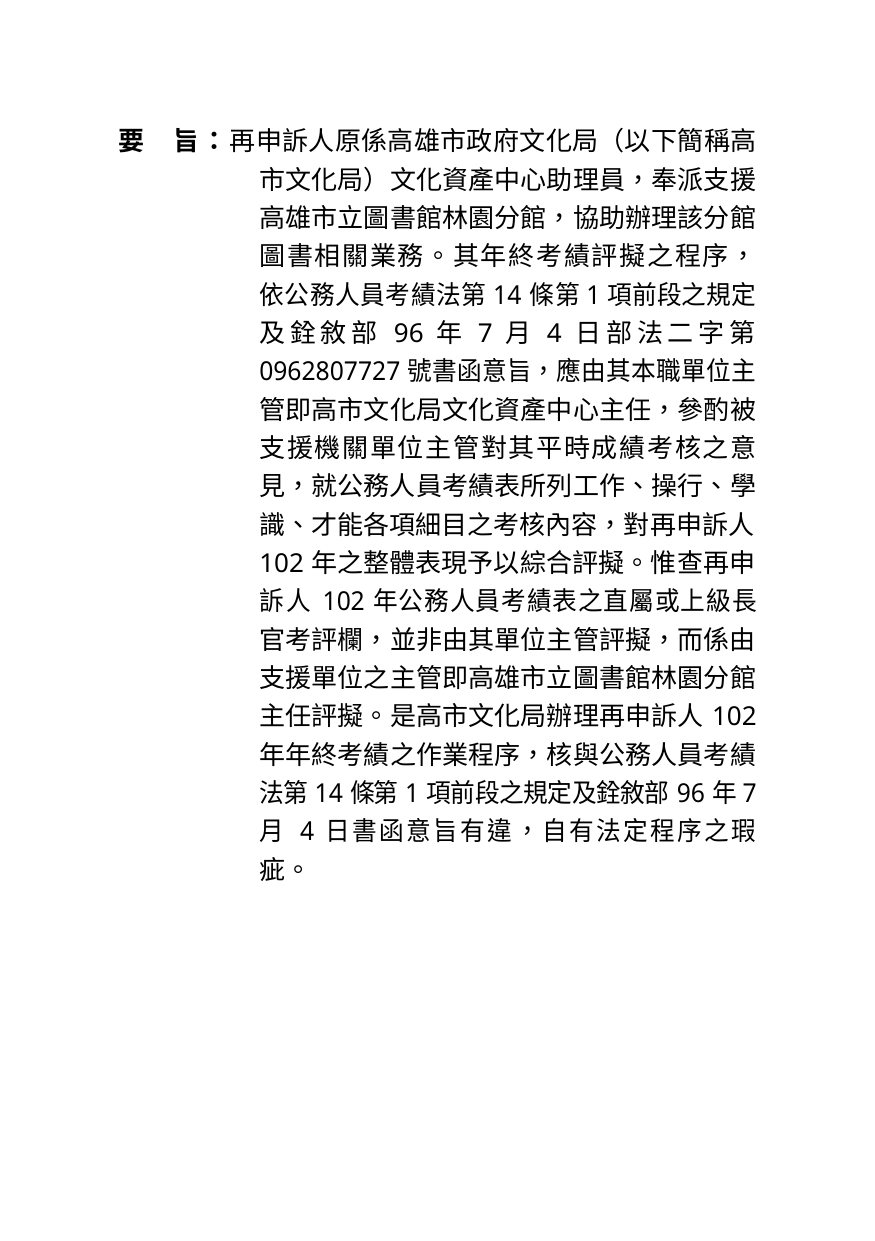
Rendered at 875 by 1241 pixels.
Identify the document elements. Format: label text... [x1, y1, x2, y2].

text 要 旨：再申訴人原係高雄市政府文化局（以下簡稱高市文化局）文化資產中心助理員，奉派支援高雄市立圖書館林園分館，協助辦理該分館圖書相關業務。其年終考績評擬之程序， 依公務人員考績法第14 條第1 項前段之規定及銓敘部 96 年 7 月 4 日部法二字第0962807727 號書函意旨，應由其本職單位主管即高市文化局文化資產中心主任，參酌被支援機關單位主管對其平時成績考核之意見，就公務人員考績表所列工作、操行、學識、才能各項細目之考核內容，對再申訴人 [118, 123, 756, 542]
text 102 年之整體表現予以綜合評擬。惟查再申訴人 102 年公務人員考績表之直屬或上級長官考評欄，並非由其單位主管評擬，而係由支援單位之主管即高雄市立圖書館林園分館主任評擬。是高市文化局辦理再申訴人 102 年年終考績之作業程序，核與公務人員考績法第 14 條第 1 項前段之規定及銓敘部 96 年7 月 4 日書函意旨有違，自有法定程序之瑕疵。 [259, 545, 757, 887]
